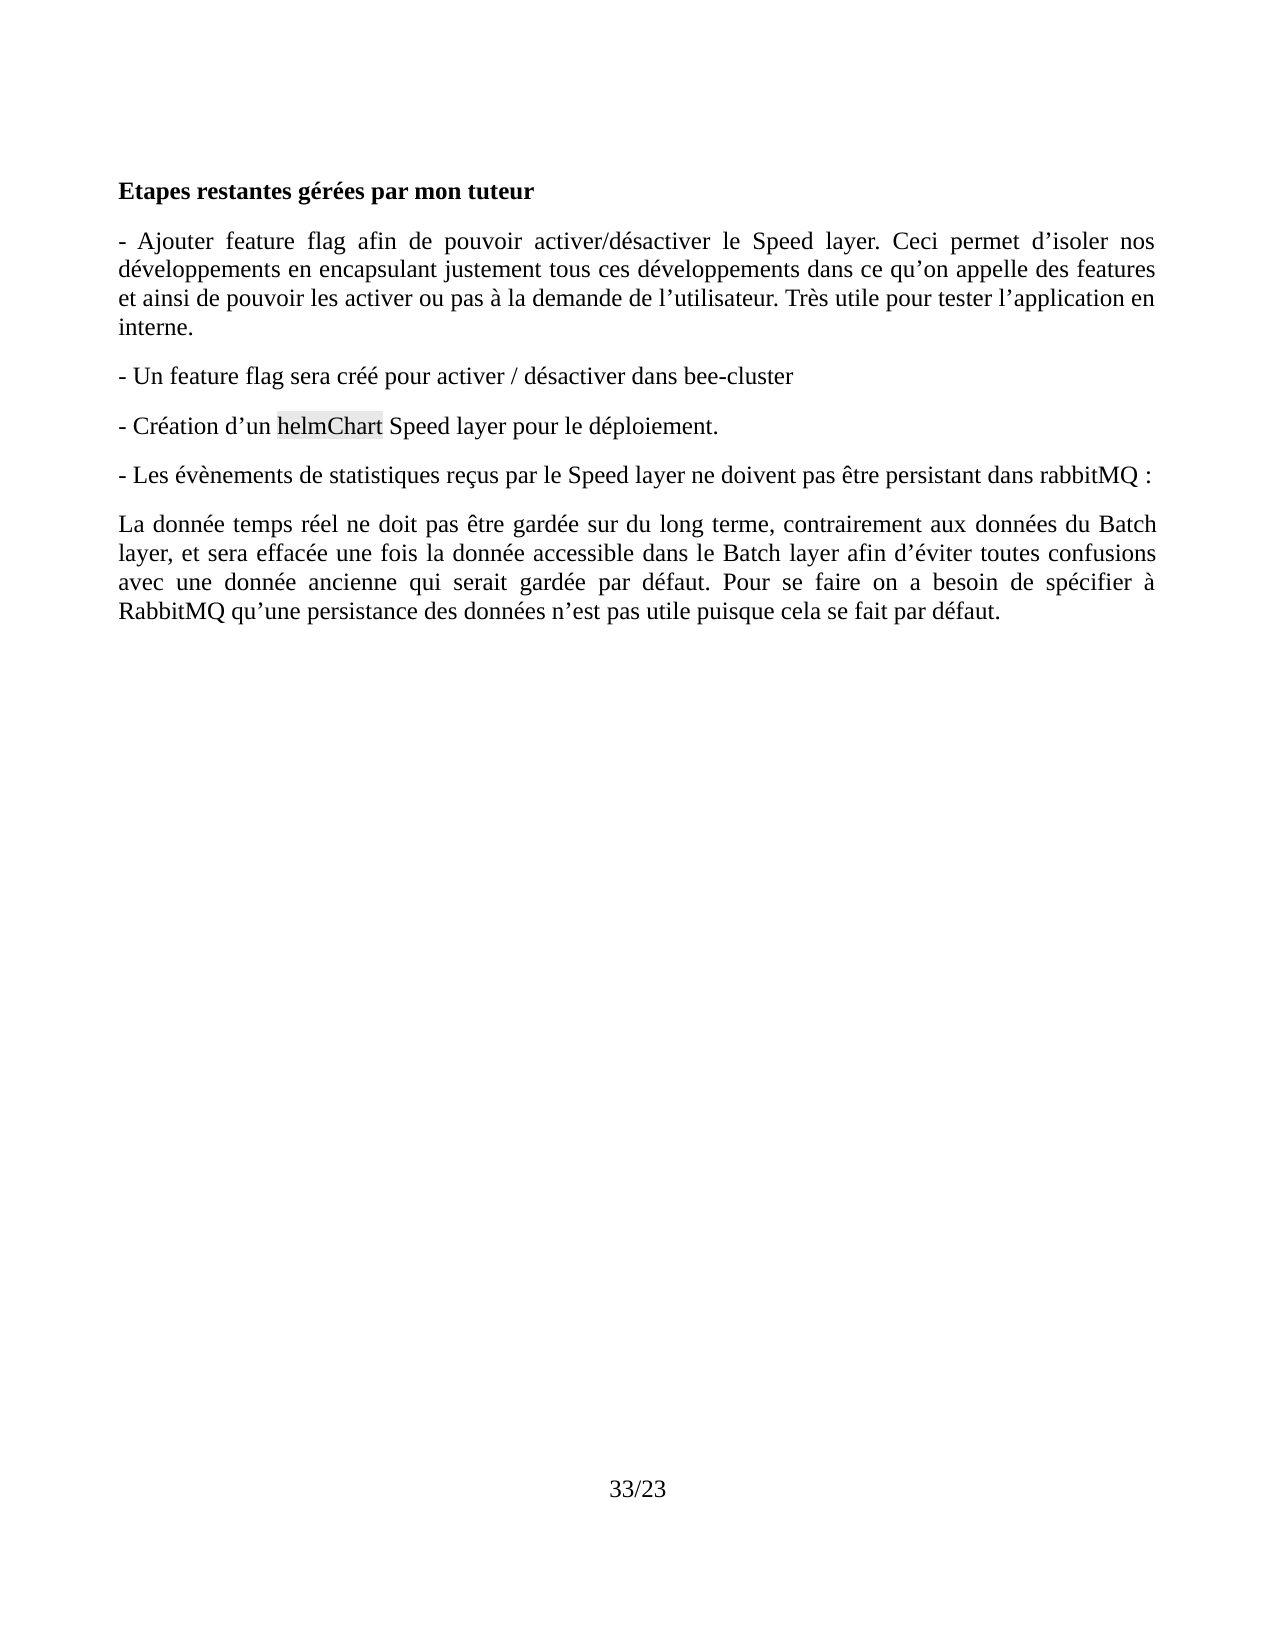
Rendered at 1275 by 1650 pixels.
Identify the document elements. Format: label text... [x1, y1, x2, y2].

text - Les évènements de statistiques reçus par le Speed layer ne doivent pas être persistant dans rabbitMQ : [118, 460, 1157, 489]
text La donnée temps réel ne doit pas être gardée sur du long terme, contrairement aux données du Batch layer, et sera effacée une fois la donnée accessible dans le Batch layer afin d’éviter toutes confusions avec une donnée ancienne qui serait gardée par défaut. Pour se faire on a besoin de spécifier à RabbitMQ qu’une persistance des données n’est pas utile puisque cela se fait par défaut. [118, 509, 1157, 624]
text - Ajouter feature flag afin de pouvoir activer/désactiver le Speed layer. Ceci permet d’isoler nos développements en encapsulant justement tous ces développements dans ce qu’on appelle des features et ainsi de pouvoir les activer ou pas à la demande de l’utilisateur. Très utile pour tester l’application en interne. [118, 226, 1157, 341]
text - Création d’un helmChart Speed layer pour le déploiement. [118, 411, 1157, 439]
text Etapes restantes gérées par mon tuteur [118, 176, 1157, 205]
text - Un feature flag sera créé pour activer / désactiver dans bee-cluster [118, 361, 1157, 390]
